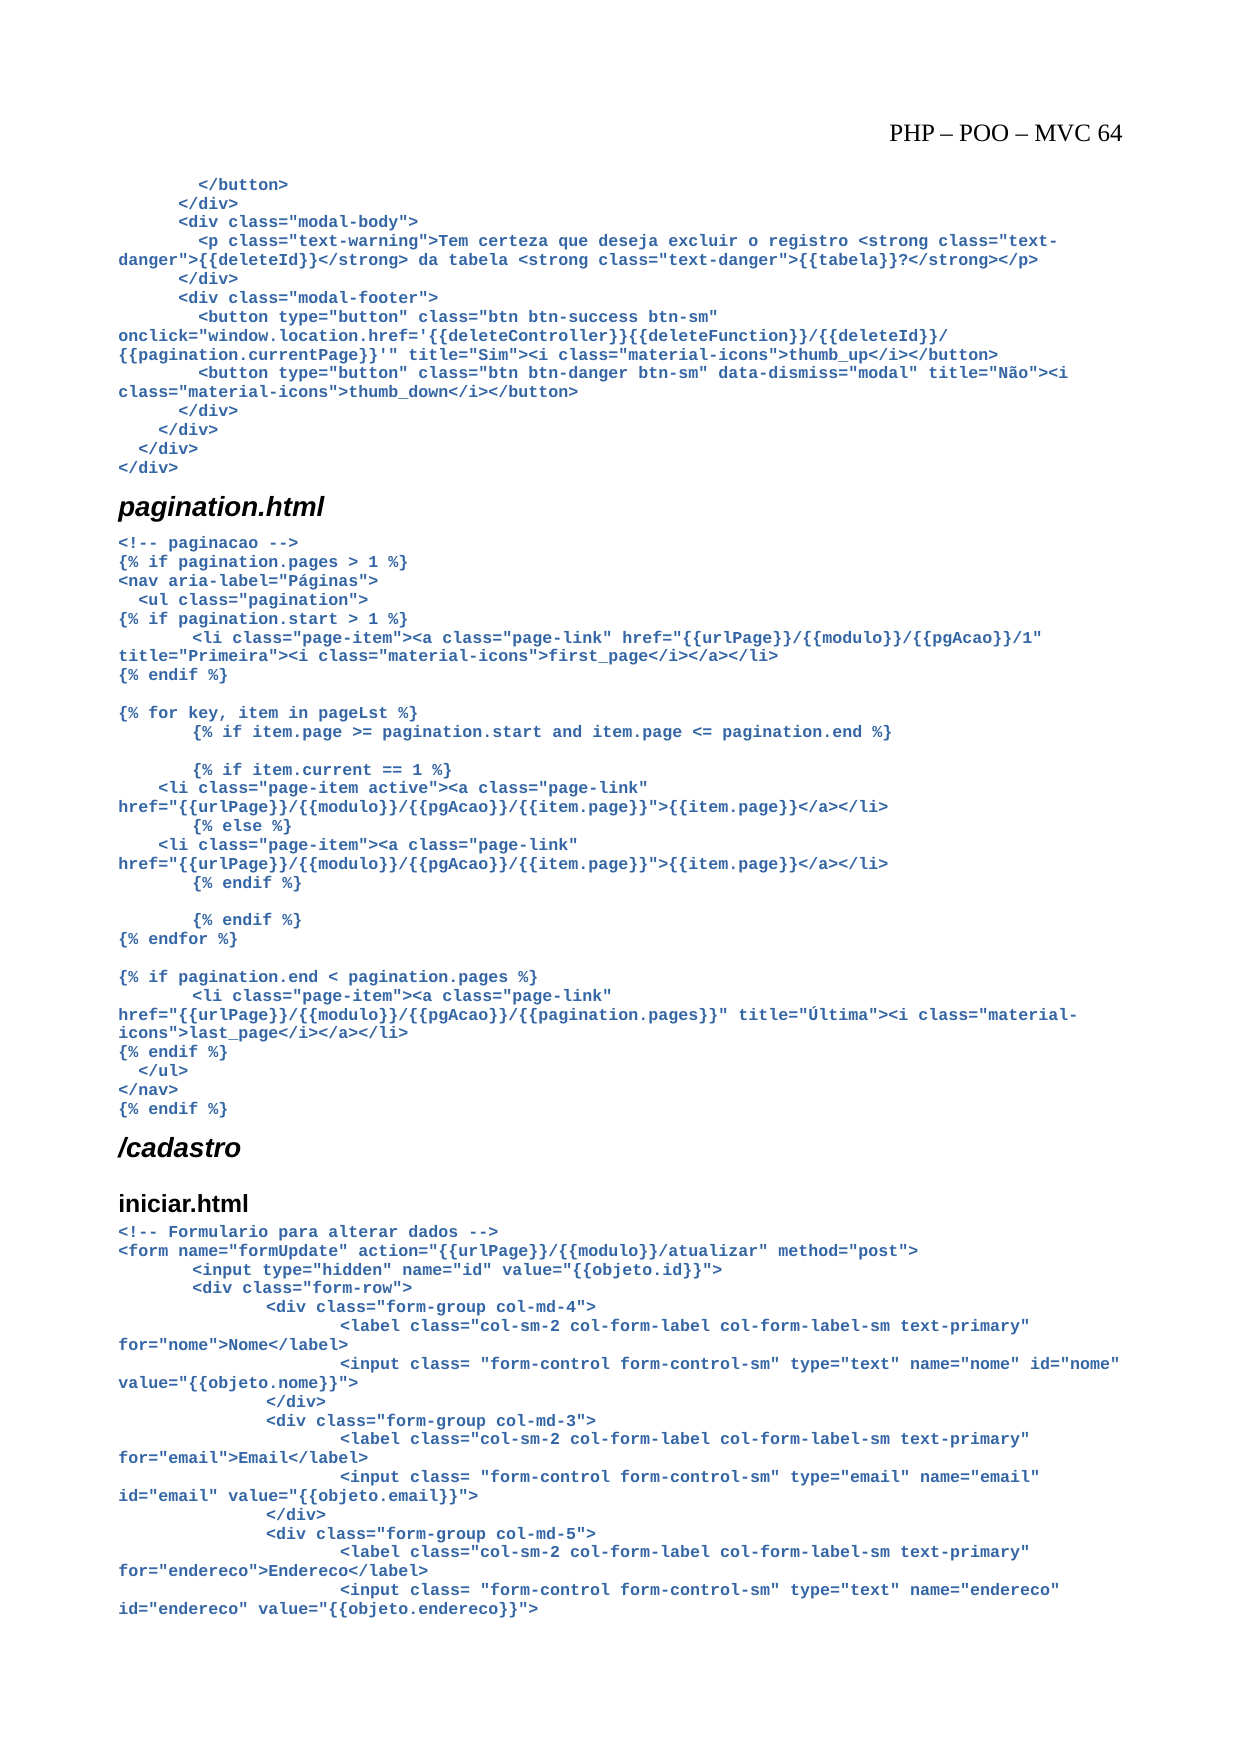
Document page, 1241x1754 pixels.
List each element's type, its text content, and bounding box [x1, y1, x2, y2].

text </div> [118, 195, 1122, 214]
text {% if pagination.end < pagination.pages %} [118, 968, 1122, 987]
text </div> [118, 459, 1122, 478]
text {% if pagination.start > 1 %} [118, 610, 1122, 629]
text </button> [118, 176, 1122, 195]
text </div> [118, 440, 1122, 459]
text <li class="page-item"><a class="page-link" href="{{urlPage}}/{{modulo}}/{{pgAcao}}/1" title="Primeira"><i class="material-icons">first_page</i></a></li> [118, 629, 1122, 667]
text <div class="form-group col-md-4"> [118, 1299, 1122, 1318]
subtitle pagination.html [118, 491, 1122, 522]
text {% endfor %} [118, 931, 1122, 950]
text {% if item.page >= pagination.start and item.page <= pagination.end %} [118, 723, 1122, 742]
text </div> [118, 1506, 1122, 1525]
text <button type="button" class="btn btn-success btn-sm" onclick="window.location.href='{{deleteController}}{{deleteFunction}}/{{deleteId}}/{{pagination.currentPage}}'" title="Sim"><i class="material-icons">thumb_up</i></button> [118, 308, 1122, 365]
text {% for key, item in pageLst %} [118, 704, 1122, 723]
text <input class= "form-control form-control-sm" type="text" name="nome" id="nome" value="{{objeto.nome}}"> [118, 1356, 1122, 1393]
text <nav aria-label="Páginas"> [118, 573, 1122, 591]
subtitle iniciar.html [118, 1189, 1122, 1217]
text <li class="page-item active"><a class="page-link" href="{{urlPage}}/{{modulo}}/{{pgAcao}}/{{item.page}}">{{item.page}}</a></li> [118, 780, 1122, 818]
text </div> [118, 271, 1122, 289]
text {% endif %} [118, 874, 1122, 893]
text <div class="form-group col-md-5"> [118, 1525, 1122, 1544]
subtitle /cadastro [118, 1132, 1122, 1164]
text <div class="modal-footer"> [118, 289, 1122, 308]
text <button type="button" class="btn btn-danger btn-sm" data-dismiss="modal" title="Não"><i class="material-icons">thumb_down</i></button> [118, 365, 1122, 403]
text <div class="form-group col-md-3"> [118, 1412, 1122, 1431]
text <label class="col-sm-2 col-form-label col-form-label-sm text-primary" for="email">Email</label> [118, 1431, 1122, 1469]
text <input type="hidden" name="id" value="{{objeto.id}}"> [118, 1261, 1122, 1280]
text <p class="text-warning">Tem certeza que deseja excluir o registro <strong class="text-danger">{{deleteId}}</strong> da tabela <strong class="text-danger">{{tabela}}?</strong></p> [118, 233, 1122, 271]
text </div> [118, 403, 1122, 421]
text {% endif %} [118, 912, 1122, 931]
text <!-- paginacao --> [118, 535, 1122, 554]
text <input class= "form-control form-control-sm" type="text" name="endereco" id="endereco" value="{{objeto.endereco}}"> [118, 1582, 1122, 1619]
text </ul> [118, 1063, 1122, 1082]
text <div class="modal-body"> [118, 214, 1122, 233]
text </div> [118, 421, 1122, 440]
text <!-- Formulario para alterar dados --> [118, 1223, 1122, 1242]
text {% else %} [118, 818, 1122, 837]
text <li class="page-item"><a class="page-link" href="{{urlPage}}/{{modulo}}/{{pgAcao}}/{{pagination.pages}}" title="Última"><i class="material-icons">last_page</i></a></li> [118, 987, 1122, 1044]
text {% if pagination.pages > 1 %} [118, 554, 1122, 573]
text {% endif %} [118, 1044, 1122, 1063]
text <li class="page-item"><a class="page-link" href="{{urlPage}}/{{modulo}}/{{pgAcao}}/{{item.page}}">{{item.page}}</a></li> [118, 837, 1122, 874]
text {% if item.current == 1 %} [118, 761, 1122, 780]
text <form name="formUpdate" action="{{urlPage}}/{{modulo}}/atualizar" method="post"> [118, 1242, 1122, 1261]
text <ul class="pagination"> [118, 591, 1122, 610]
text <label class="col-sm-2 col-form-label col-form-label-sm text-primary" for="endereco">Endereco</label> [118, 1544, 1122, 1582]
text <label class="col-sm-2 col-form-label col-form-label-sm text-primary" for="nome">Nome</label> [118, 1318, 1122, 1356]
text {% endif %} [118, 667, 1122, 686]
text <div class="form-row"> [118, 1280, 1122, 1299]
text </div> [118, 1393, 1122, 1412]
text {% endif %} [118, 1101, 1122, 1119]
text </nav> [118, 1082, 1122, 1101]
text <input class= "form-control form-control-sm" type="email" name="email" id="email" value="{{objeto.email}}"> [118, 1469, 1122, 1506]
